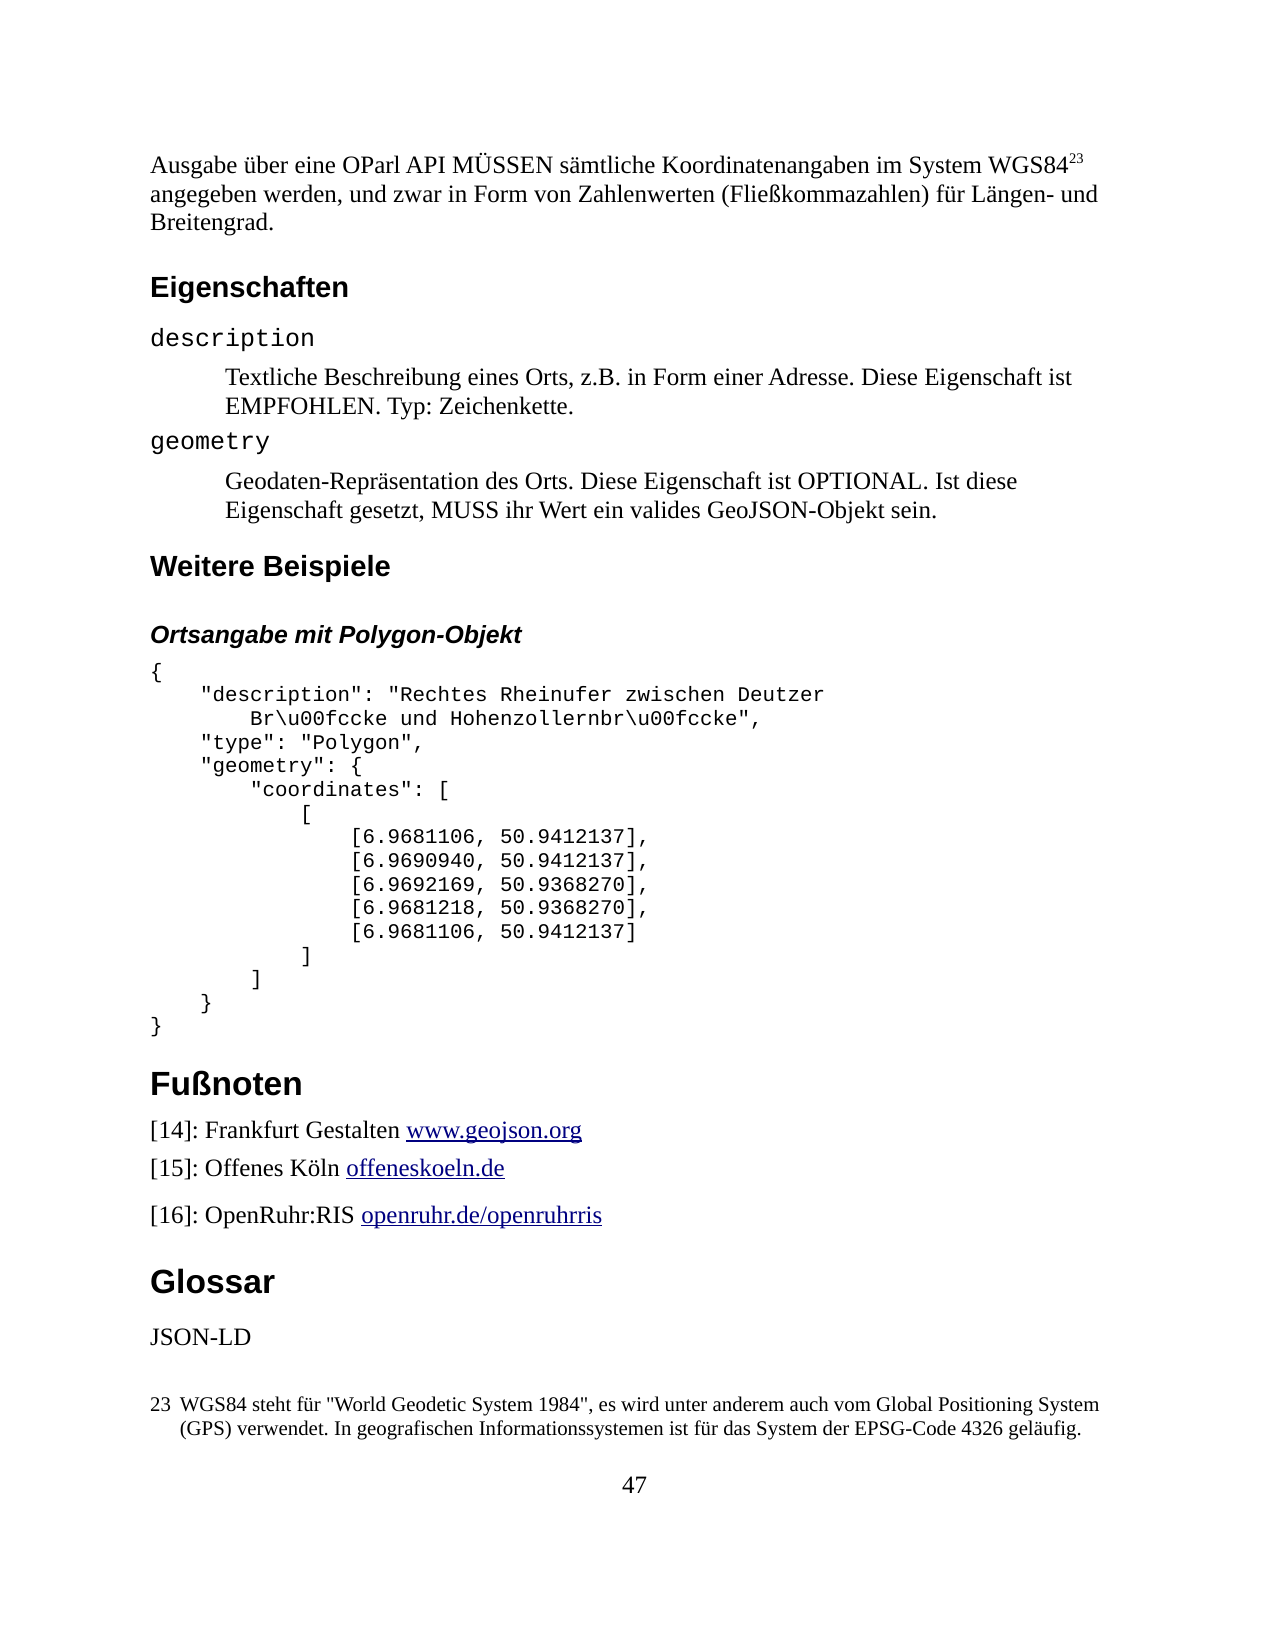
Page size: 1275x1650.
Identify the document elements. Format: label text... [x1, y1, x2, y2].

text description [150, 325, 1125, 353]
text [14]: Frankfurt Gestalten www.geojson.org [150, 1115, 1125, 1144]
text [6.9690940, 50.9412137], [150, 850, 1125, 874]
text JSON-LD [150, 1322, 1125, 1351]
text ] [150, 944, 1125, 968]
text Ausgabe über eine OParl API MÜSSEN sämtliche Koordinatenangaben im System WGS84 angegeben werden, und zwar in Form von Zahlenwerten (Fließkommazahlen) für Längen- und Breitengrad. [150, 150, 1125, 236]
text [ [150, 803, 1125, 826]
text WGS84 steht für "World Geodetic System 1984", es wird unter anderem auch vom Global Positioning System (GPS) verwendet. In geografischen Informationssystemen ist für das System der EPSG-Code 4326 geläufig. [150, 1392, 1125, 1440]
text [16]: OpenRuhr:RIS openruhr.de/openruhrris [150, 1200, 1125, 1228]
text ] [150, 968, 1125, 992]
subtitle Glossar [150, 1262, 1125, 1301]
text Geodaten-Repräsentation des Orts. Diese Eigenschaft ist OPTIONAL. Ist diese Eigenschaft gesetzt, MUSS ihr Wert ein valides GeoJSON-Objekt sein. [225, 466, 1125, 524]
text "description": "Rechtes Rheinufer zwischen Deutzer [150, 684, 1125, 708]
subtitle Ortsangabe mit Polygon-Objekt [150, 620, 1125, 648]
text [6.9681106, 50.9412137] [150, 921, 1125, 944]
text "geometry": { [150, 755, 1125, 779]
text } [150, 992, 1125, 1016]
subtitle Fußnoten [150, 1064, 1125, 1103]
text "coordinates": [ [150, 779, 1125, 803]
text } [150, 1016, 1125, 1039]
text [6.9681106, 50.9412137], [150, 826, 1125, 850]
text [6.9692169, 50.9368270], [150, 874, 1125, 897]
text [6.9681218, 50.9368270], [150, 897, 1125, 921]
text "type": "Polygon", [150, 732, 1125, 755]
text Br\u00fccke und Hohenzollernbr\u00fccke", [150, 708, 1125, 732]
subtitle Weitere Beispiele [150, 549, 1125, 582]
text Textliche Beschreibung eines Orts, z.B. in Form einer Adresse. Diese Eigenschaft ist EMPFOHLEN. Typ: Zeichenkette. [225, 362, 1125, 420]
text [15]: Offenes Köln offeneskoeln.de [150, 1153, 1125, 1182]
text geometry [150, 429, 1125, 457]
subtitle Eigenschaften [150, 270, 1125, 304]
text { [150, 661, 1125, 684]
